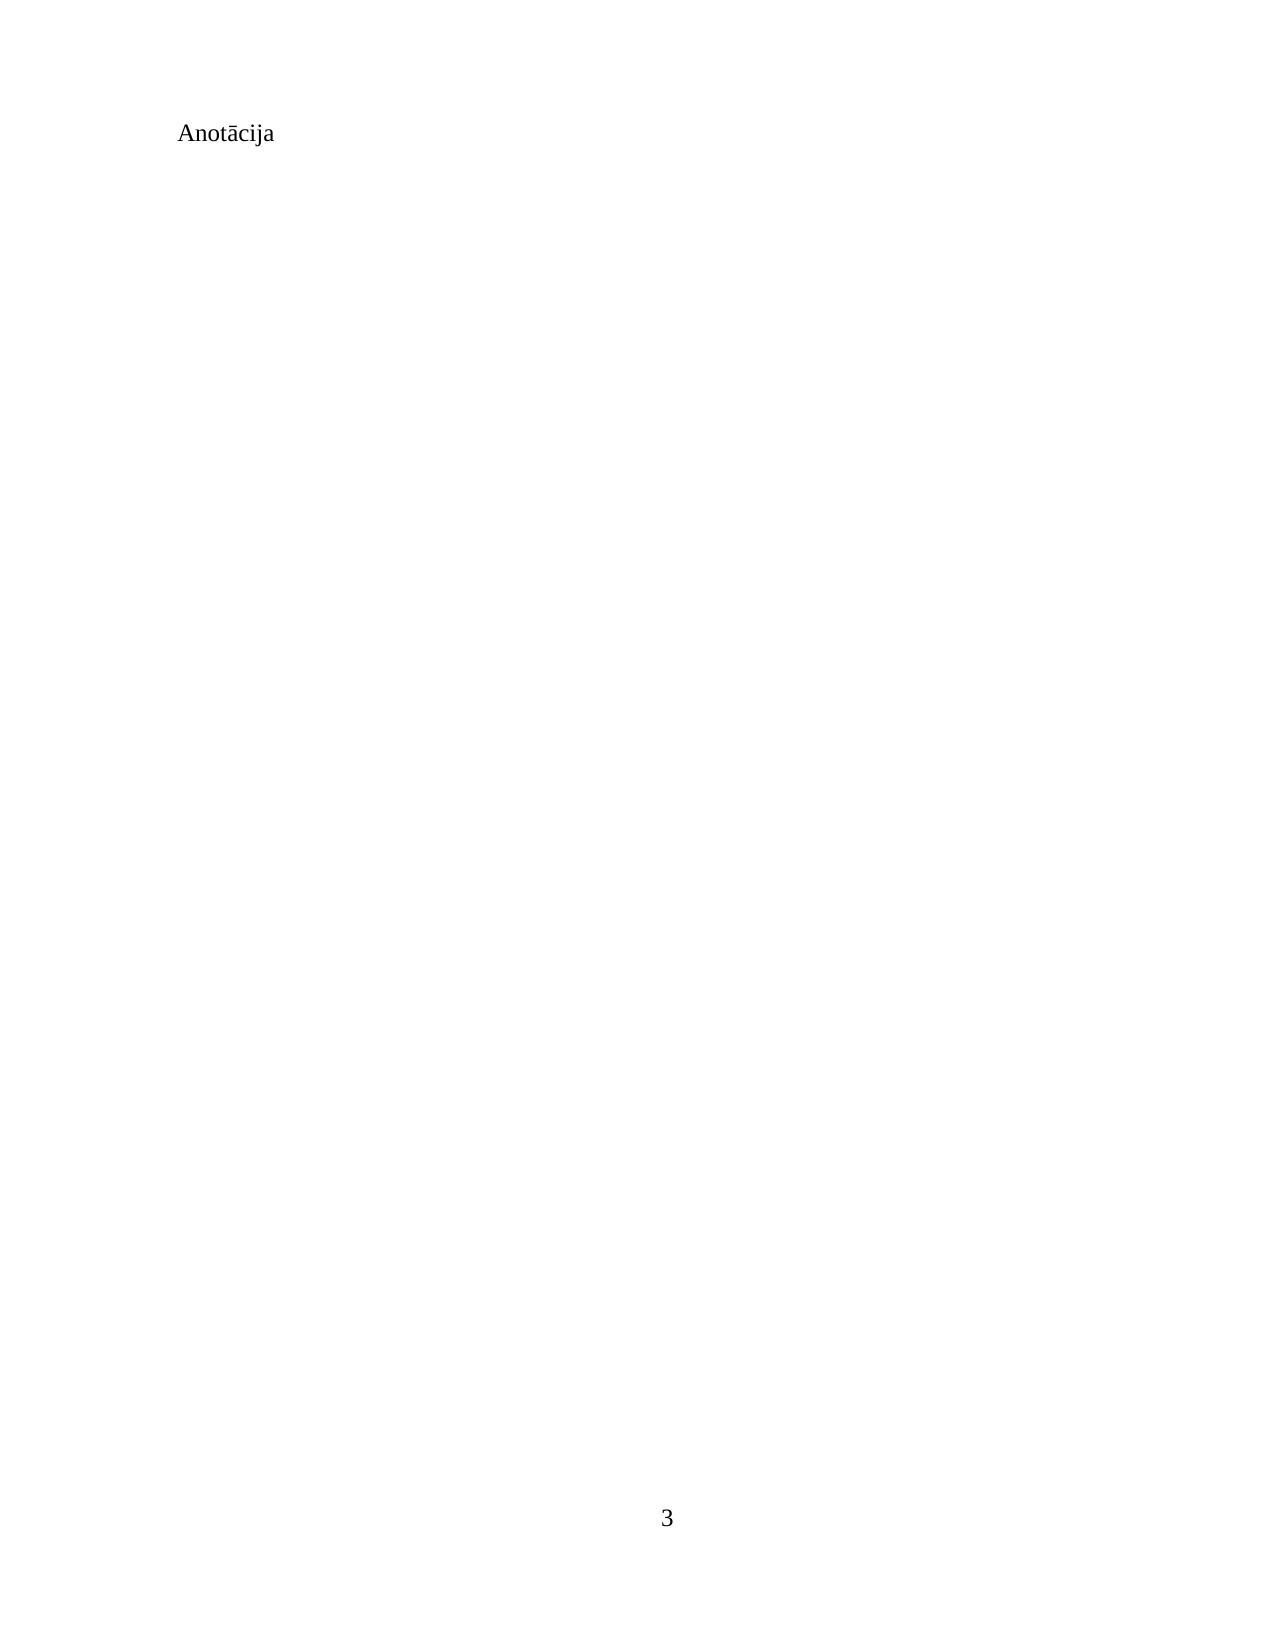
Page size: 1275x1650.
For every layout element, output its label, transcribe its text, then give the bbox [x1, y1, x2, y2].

text Anotācija [177, 118, 1157, 147]
